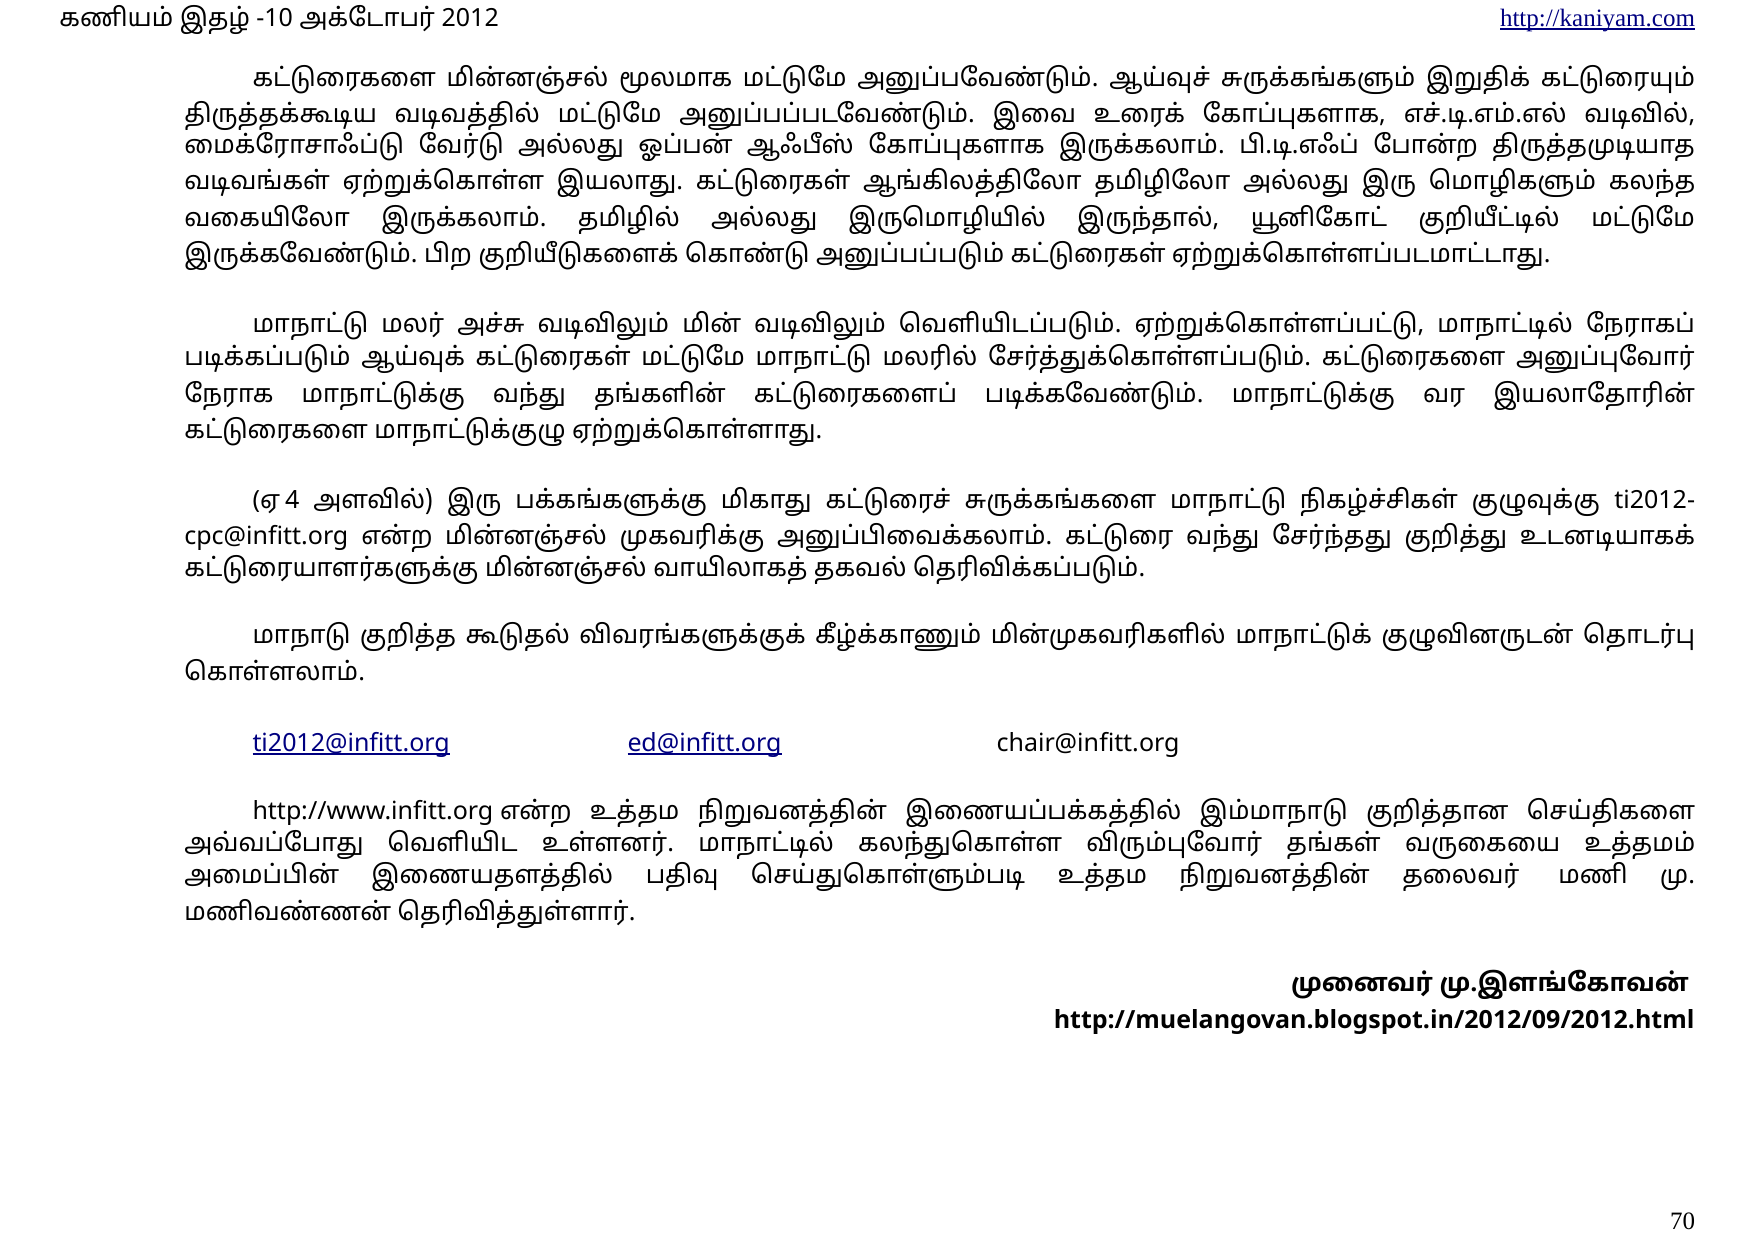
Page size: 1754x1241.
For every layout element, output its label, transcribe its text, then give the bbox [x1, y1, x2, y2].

text கட்டுரைகளை மின்னஞ்சல் மூலமாக மட்டுமே அனுப்பவேண்டும். ஆய்வுச் சுருக்கங்களும் இறுதிக் கட்டுரையும் திருத்தக்கூடிய வடிவத்தில் மட்டுமே அனுப்பப்படவேண்டும். இவை உரைக் கோப்புகளாக, எச்.டி.எம்.எல் வடிவில், மைக்ரோசாஃப்டு வேர்டு அல்லது ஓப்பன் ஆஃபீஸ் கோப்புகளாக இருக்கலாம். பி.டி.எஃப் போன்ற திருத்தமுடியாத வடிவங்கள் ஏற்றுக்கொள்ள இயலாது. கட்டுரைகள் ஆங்கிலத்திலோ தமிழிலோ அல்லது இரு மொழிகளும் கலந்த வகையிலோ இருக்கலாம். தமிழில் அல்லது இருமொழியில் இருந்தால், யூனிகோட் குறியீட்டில் மட்டுமே இருக்கவேண்டும். பிற குறியீடுகளைக் கொண்டு அனுப்பப்படும் கட்டுரைகள் ஏற்றுக்கொள்ளப்படமாட்டாது. [184, 64, 1695, 272]
text மாநாட்டு மலர் அச்சு வடிவிலும் மின் வடிவிலும் வெளியிடப்படும். ஏற்றுக்கொள்ளப்பட்டு, மாநாட்டில் நேராகப் படிக்கப்படும் ஆய்வுக் கட்டுரைகள் மட்டுமே மாநாட்டு மலரில் சேர்த்துக்கொள்ளப்படும். கட்டுரைகளை அனுப்புவோர் நேராக மாநாட்டுக்கு வந்து தங்களின் கட்டுரைகளைப் படிக்கவேண்டும். மாநாட்டுக்கு வர இயலாதோரின் கட்டுரைகளை மாநாட்டுக்குழு ஏற்றுக்கொள்ளாது. [184, 306, 1695, 447]
text http://www.infitt.org என்ற உத்தம நிறுவனத்தின் இணையப்பக்கத்தில் இம்மாநாடு குறித்தான செய்திகளை அவ்வப்போது வெளியிட உள்ளனர். மாநாட்டில் கலந்துகொள்ள விரும்புவோர் தங்கள் வருகையை உத்தமம் அமைப்பின் இணையதளத்தில் பதிவு செய்துகொள்ளும்படி உத்தம நிறுவனத்தின் தலைவர் மணி மு. மணிவண்ணன் தெரிவித்துள்ளார். [184, 793, 1695, 931]
text ti2012@infitt.org ed@infitt.org chair@infitt.org [184, 725, 1695, 759]
text (ஏ4 அளவில்) இரு பக்கங்களுக்கு மிகாது கட்டுரைச் சுருக்கங்களை மாநாட்டு நிகழ்ச்சிகள் குழுவுக்கு ti2012-cpc@infitt.org என்ற மின்னஞ்சல் முகவரிக்கு அனுப்பிவைக்கலாம். கட்டுரை வந்து சேர்ந்தது குறித்து உடனடியாகக் கட்டுரையாளர்களுக்கு மின்னஞ்சல் வாயிலாகத் தகவல் தெரிவிக்கப்படும். [184, 481, 1695, 587]
text http://muelangovan.blogspot.in/2012/09/2012.html [184, 1002, 1695, 1036]
text மாநாடு குறித்த கூடுதல் விவரங்களுக்குக் கீழ்க்காணும் மின்முகவரிகளில் மாநாட்டுக் குழுவினருடன் தொடர்பு கொள்ளலாம். [184, 621, 1695, 691]
text முனைவர் மு.இளங்கோவன் [184, 965, 1695, 1002]
